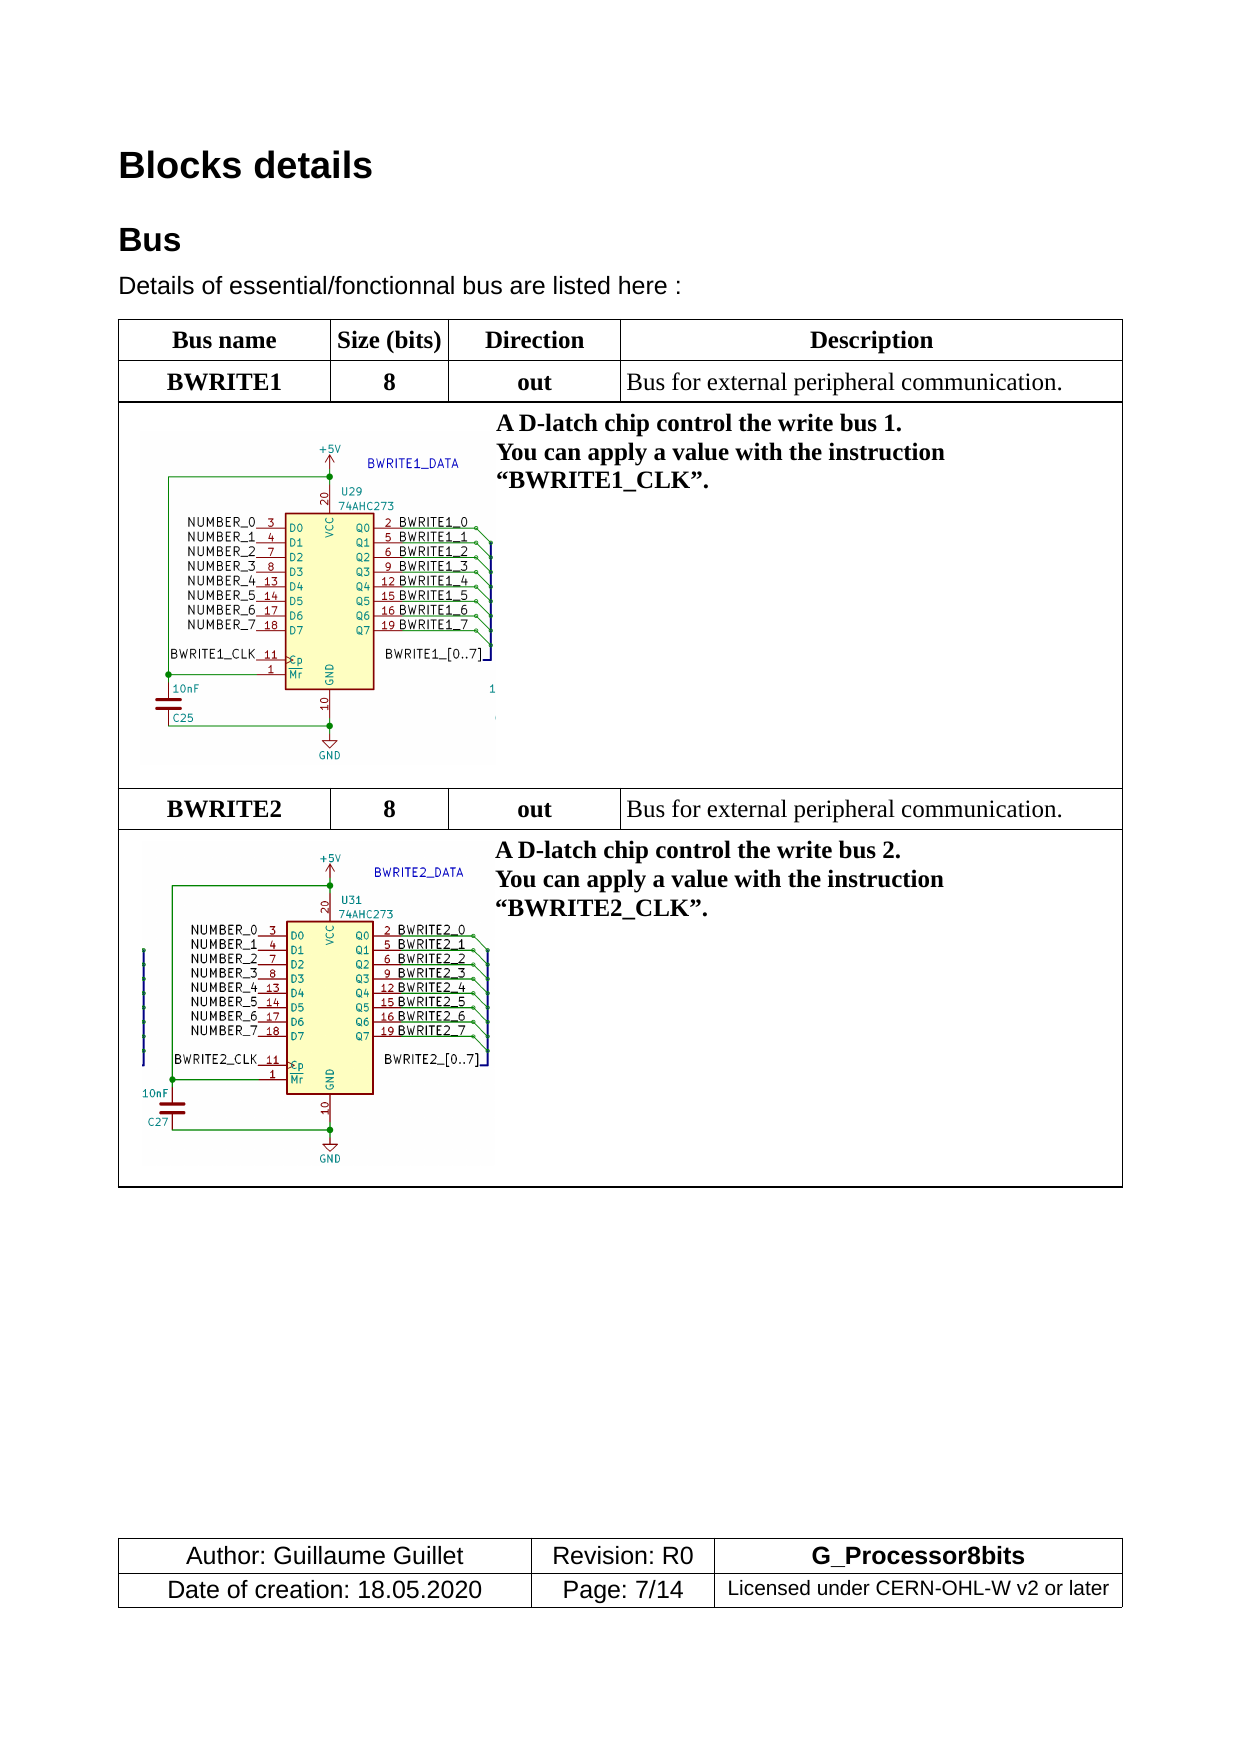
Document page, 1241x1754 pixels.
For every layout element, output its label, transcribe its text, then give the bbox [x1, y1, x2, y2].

table_cell Bus for external peripheral communication. [621, 789, 1122, 829]
picture [142, 841, 495, 1166]
table_header Direction [449, 320, 620, 360]
picture [140, 431, 496, 765]
subtitle Blocks details [118, 143, 1122, 187]
table_cell BWRITE1 [119, 361, 330, 401]
table_cell 8 [331, 361, 448, 401]
table_cell BWRITE2 [119, 789, 330, 829]
table_cell A D-latch chip control the write bus 1. You can apply a value with the instruction “BWRITE1_CLK”. [119, 403, 1122, 788]
table_cell out [449, 789, 620, 829]
text Details of essential/fonctionnal bus are listed here : [118, 271, 1122, 300]
table_header Description [621, 320, 1122, 360]
subtitle Bus [118, 220, 1122, 259]
table_cell 8 [331, 789, 448, 829]
table_cell out [449, 361, 620, 401]
table_header Bus name [119, 320, 330, 360]
table_cell A D-latch chip control the write bus 2. You can apply a value with the instruction “BWRITE2_CLK”. [119, 830, 1122, 1186]
table_header Size (bits) [331, 320, 448, 360]
table_cell Bus for external peripheral communication. [621, 361, 1122, 401]
